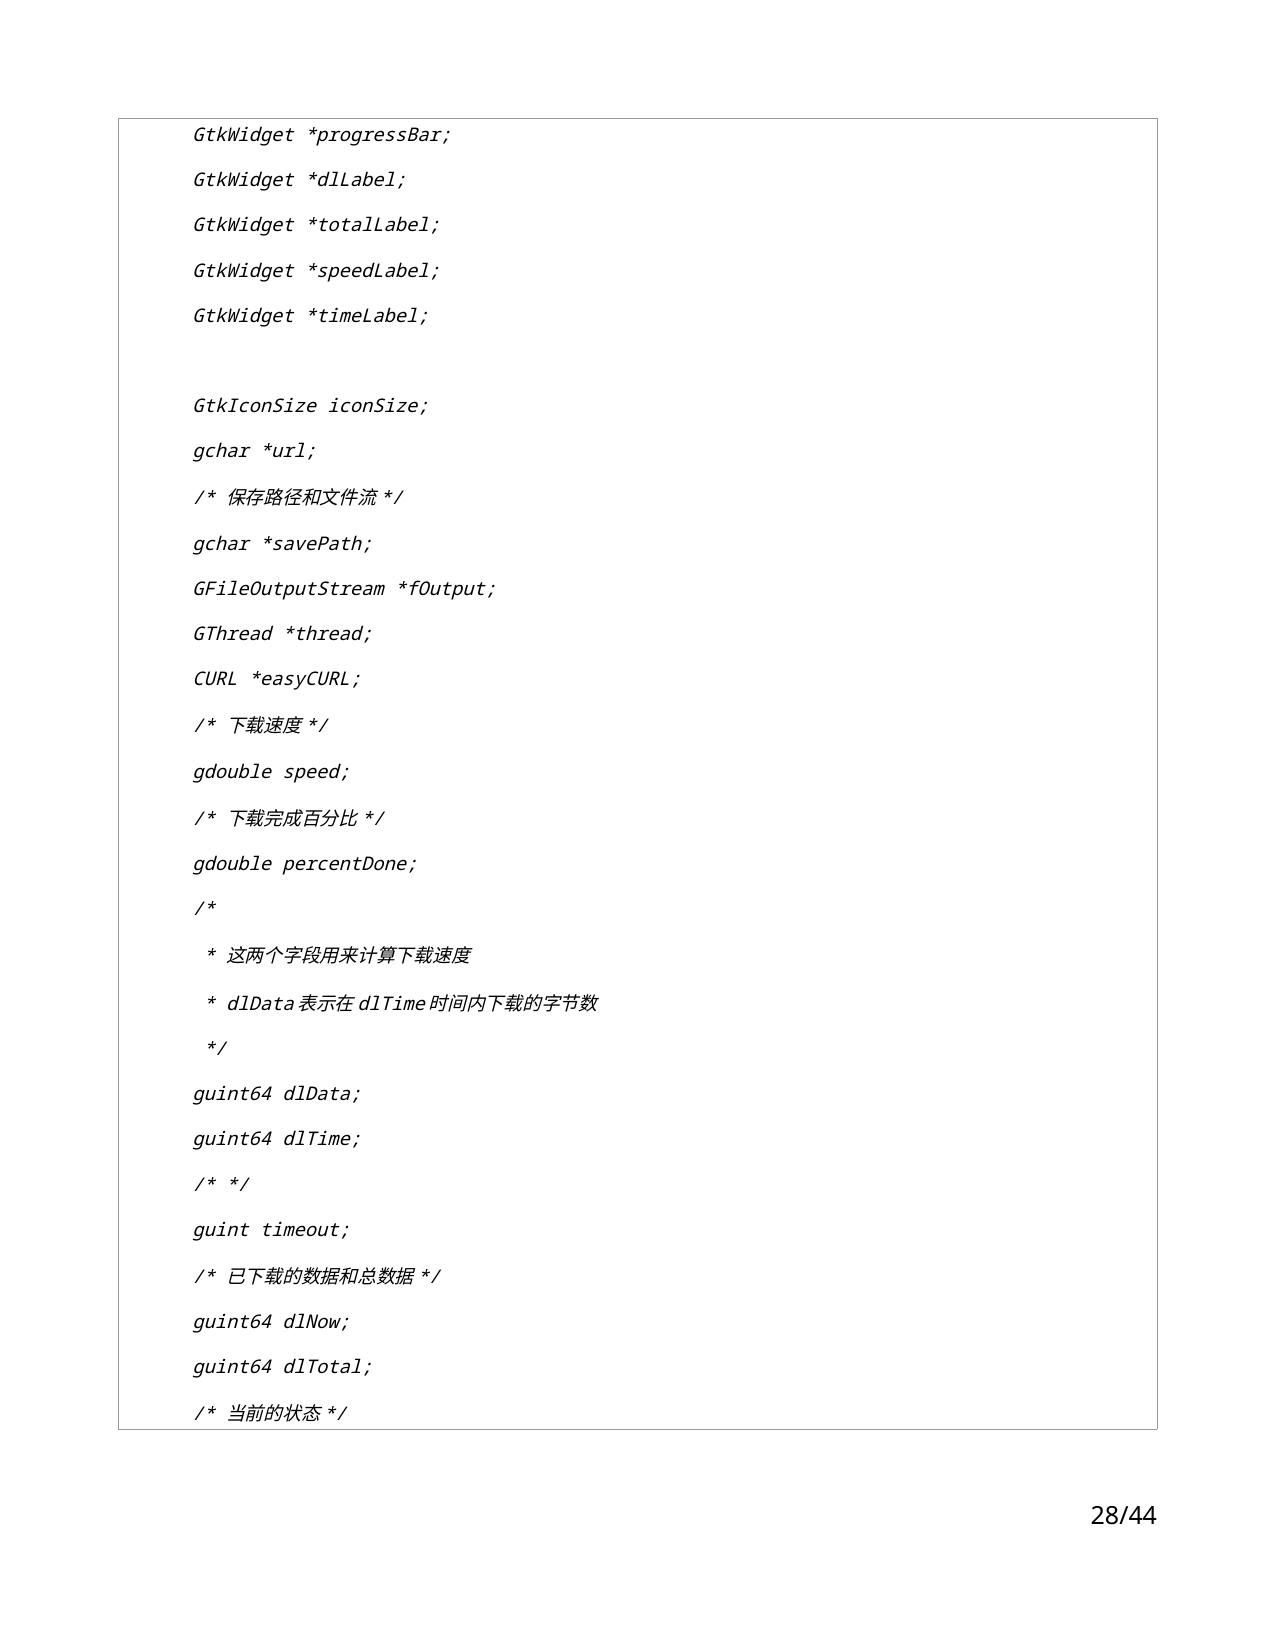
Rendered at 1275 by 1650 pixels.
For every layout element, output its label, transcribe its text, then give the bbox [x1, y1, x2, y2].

text GtkIconSize iconSize; [119, 389, 1157, 418]
text GThread *thread; [119, 617, 1157, 646]
text guint64 dlTime; [119, 1123, 1157, 1151]
text GtkWidget *timeLabel; [119, 299, 1157, 328]
text GtkWidget *speedLabel; [119, 254, 1157, 282]
text * 这两个字段用来计算下载速度 [119, 938, 1157, 968]
text guint64 dlTotal; [119, 1351, 1157, 1379]
text CURL *easyCURL; [119, 663, 1157, 691]
text /* [119, 893, 1157, 921]
text GtkWidget *progressBar; [119, 119, 1157, 147]
text gchar *savePath; [119, 527, 1157, 556]
text /* */ [119, 1168, 1157, 1196]
text guint64 dlData; [119, 1077, 1157, 1106]
text gdouble speed; [119, 755, 1157, 784]
text gchar *url; [119, 434, 1157, 463]
text /* 保存路径和文件流 */ [119, 480, 1157, 510]
text GtkWidget *totalLabel; [119, 208, 1157, 237]
text guint timeout; [119, 1213, 1157, 1242]
text GtkWidget *dlLabel; [119, 163, 1157, 192]
text GFileOutputStream *fOutput; [119, 572, 1157, 601]
text /* 当前的状态 */ [119, 1396, 1157, 1429]
text */ [119, 1032, 1157, 1061]
text /* 下载速度 */ [119, 708, 1157, 738]
text /* 已下载的数据和总数据 */ [119, 1258, 1157, 1288]
text gdouble percentDone; [119, 847, 1157, 876]
text guint64 dlNow; [119, 1305, 1157, 1334]
text /* 下载完成百分比 */ [119, 800, 1157, 831]
text * dlData表示在dlTime时间内下载的字节数 [119, 985, 1157, 1015]
